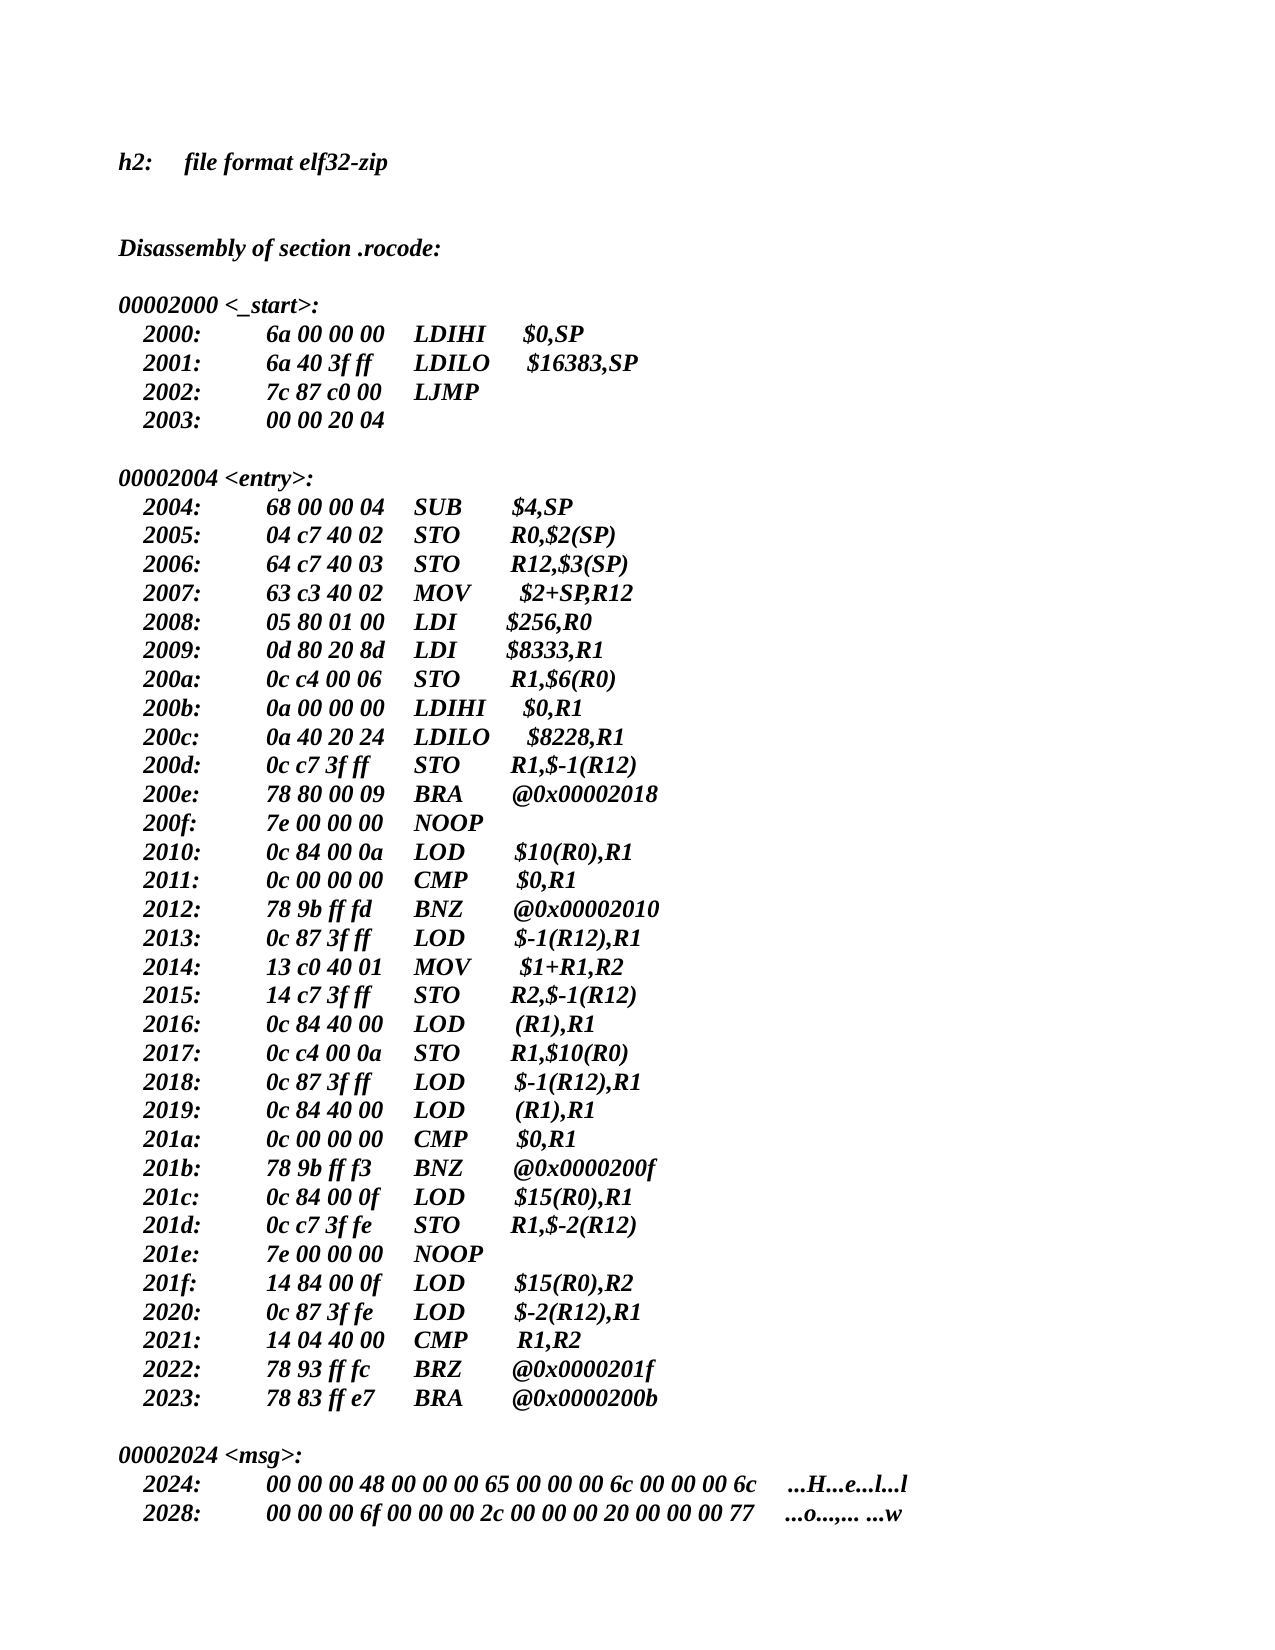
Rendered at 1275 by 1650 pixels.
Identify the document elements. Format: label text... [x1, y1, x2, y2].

text 00002004 <entry>: [118, 463, 1157, 492]
text 201b: 78 9b ff f3 BNZ @0x0000200f [118, 1153, 1157, 1182]
text 2012: 78 9b ff fd BNZ @0x00002010 [118, 894, 1157, 923]
text 2020: 0c 87 3f fe LOD $-2(R12),R1 [118, 1297, 1157, 1326]
text 2004: 68 00 00 04 SUB $4,SP [118, 492, 1157, 521]
text 2015: 14 c7 3f ff STO R2,$-1(R12) [118, 981, 1157, 1009]
text 2022: 78 93 ff fc BRZ @0x0000201f [118, 1354, 1157, 1383]
text 2010: 0c 84 00 0a LOD $10(R0),R1 [118, 837, 1157, 866]
text 2014: 13 c0 40 01 MOV $1+R1,R2 [118, 952, 1157, 981]
text h2: file format elf32-zip [118, 147, 1157, 176]
text 200c: 0a 40 20 24 LDILO $8228,R1 [118, 722, 1157, 751]
text 2003: 00 00 20 04 [118, 406, 1157, 434]
text 00002024 <msg>: [118, 1441, 1157, 1469]
text 2013: 0c 87 3f ff LOD $-1(R12),R1 [118, 923, 1157, 952]
text 2009: 0d 80 20 8d LDI $8333,R1 [118, 636, 1157, 664]
text 2000: 6a 00 00 00 LDIHI $0,SP [118, 319, 1157, 348]
text 2006: 64 c7 40 03 STO R12,$3(SP) [118, 549, 1157, 578]
text 201d: 0c c7 3f fe STO R1,$-2(R12) [118, 1211, 1157, 1239]
text 200d: 0c c7 3f ff STO R1,$-1(R12) [118, 751, 1157, 779]
text 2018: 0c 87 3f ff LOD $-1(R12),R1 [118, 1067, 1157, 1096]
text 201a: 0c 00 00 00 CMP $0,R1 [118, 1124, 1157, 1153]
text 2019: 0c 84 40 00 LOD (R1),R1 [118, 1096, 1157, 1124]
text 2011: 0c 00 00 00 CMP $0,R1 [118, 866, 1157, 894]
text 2002: 7c 87 c0 00 LJMP [118, 377, 1157, 406]
text Disassembly of section .rocode: [118, 233, 1157, 262]
text 2005: 04 c7 40 02 STO R0,$2(SP) [118, 521, 1157, 549]
text 200b: 0a 00 00 00 LDIHI $0,R1 [118, 693, 1157, 722]
text 200e: 78 80 00 09 BRA @0x00002018 [118, 779, 1157, 808]
text 00002000 <_start>: [118, 291, 1157, 319]
text 2016: 0c 84 40 00 LOD (R1),R1 [118, 1009, 1157, 1038]
text 2023: 78 83 ff e7 BRA @0x0000200b [118, 1383, 1157, 1412]
text 201f: 14 84 00 0f LOD $15(R0),R2 [118, 1268, 1157, 1297]
text 200f: 7e 00 00 00 NOOP [118, 808, 1157, 837]
text 201c: 0c 84 00 0f LOD $15(R0),R1 [118, 1182, 1157, 1211]
text 200a: 0c c4 00 06 STO R1,$6(R0) [118, 664, 1157, 693]
text 2001: 6a 40 3f ff LDILO $16383,SP [118, 348, 1157, 377]
text 2024: 00 00 00 48 00 00 00 65 00 00 00 6c 00 00 00 6c ...H...e...l...l [118, 1469, 1157, 1498]
text 2007: 63 c3 40 02 MOV $2+SP,R12 [118, 578, 1157, 607]
text 2017: 0c c4 00 0a STO R1,$10(R0) [118, 1038, 1157, 1067]
text 2021: 14 04 40 00 CMP R1,R2 [118, 1326, 1157, 1354]
text 201e: 7e 00 00 00 NOOP [118, 1239, 1157, 1268]
text 2008: 05 80 01 00 LDI $256,R0 [118, 607, 1157, 636]
text 2028: 00 00 00 6f 00 00 00 2c 00 00 00 20 00 00 00 77 ...o...,... ...w [118, 1498, 1157, 1527]
